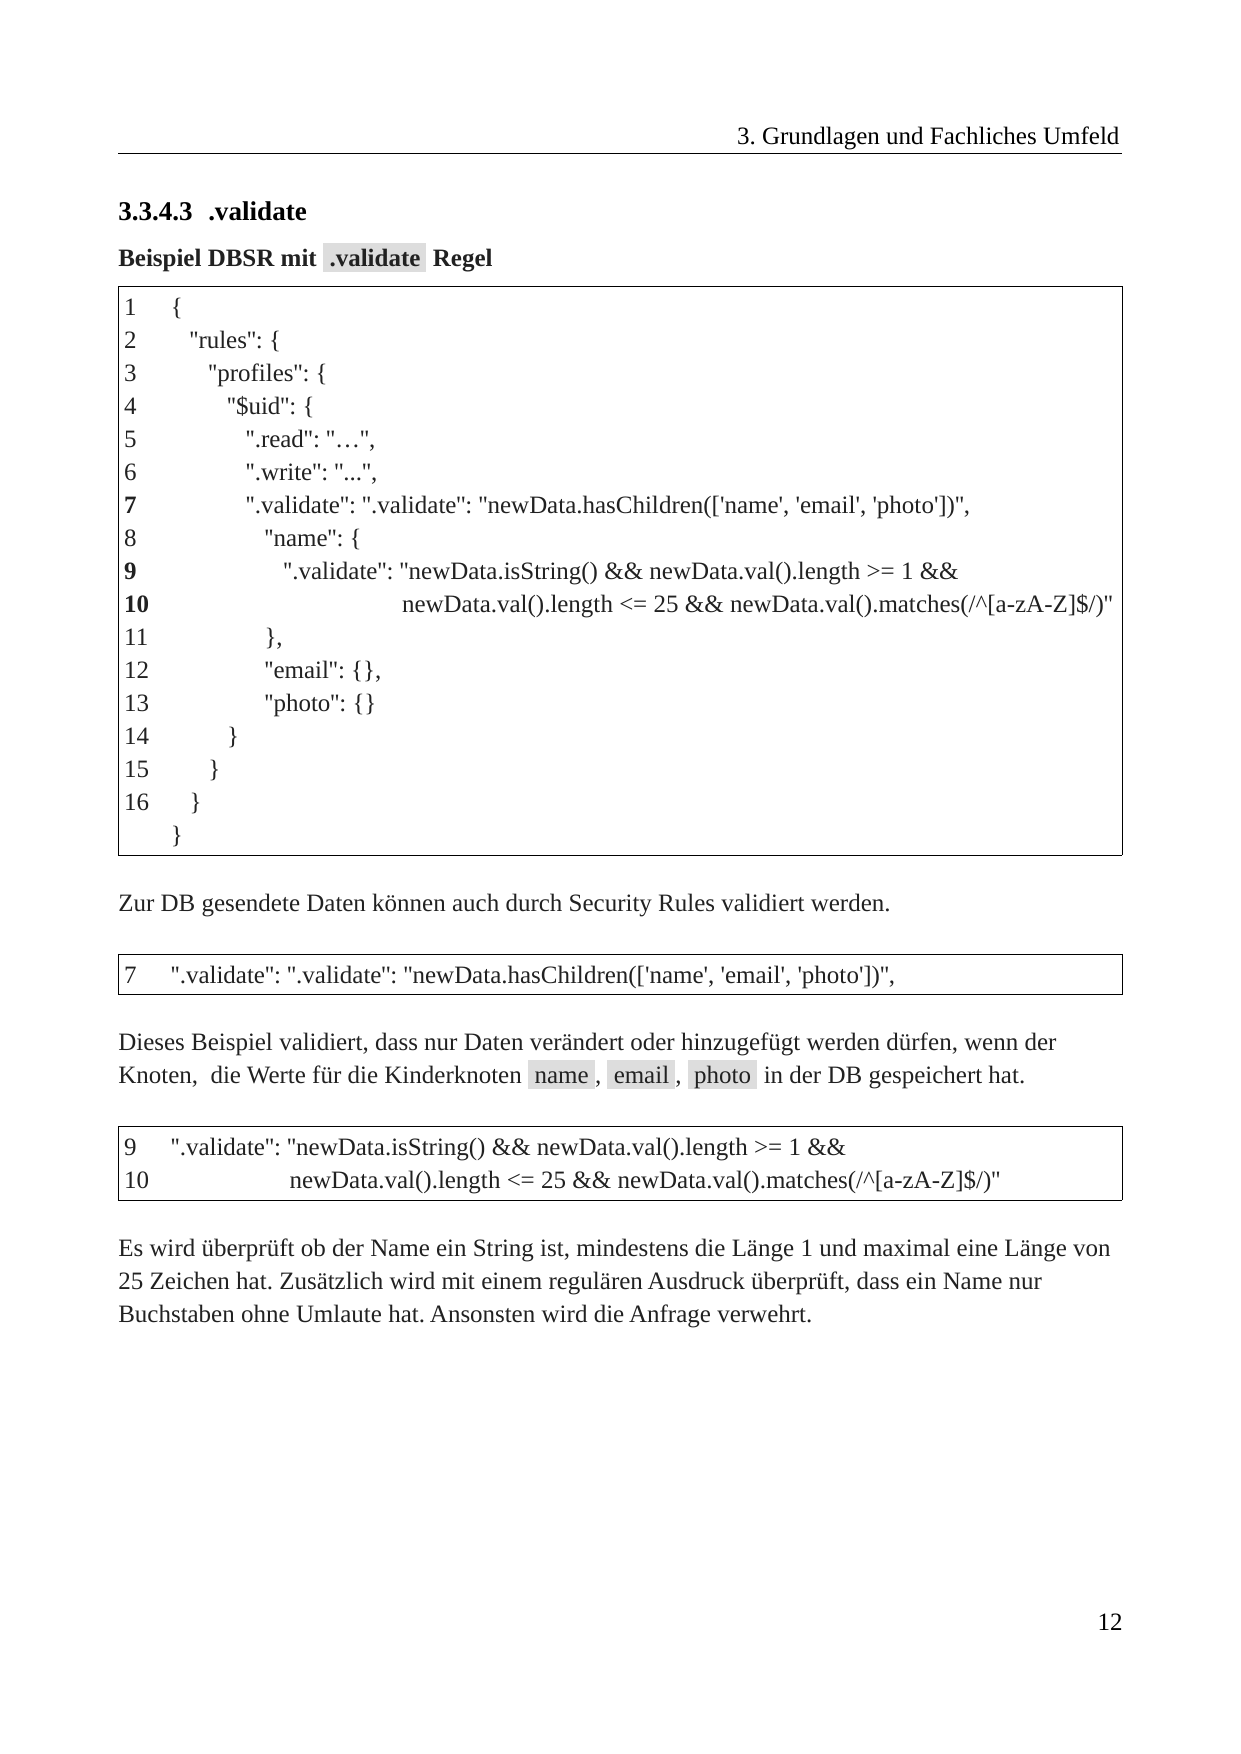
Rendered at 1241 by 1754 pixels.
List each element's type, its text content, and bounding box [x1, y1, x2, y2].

table_header 1 2 3 4 5 6 7 8 9 10 11 12 13 14 15 16 [119, 287, 165, 855]
text Dieses Beispiel validiert, dass nur Daten verändert oder hinzugefügt werden dürfen, wenn der Knoten, die Werte für die Kinderknoten name , email , photo in der DB gespeichert hat. [118, 1027, 1122, 1089]
subtitle .validate [118, 195, 1122, 226]
table_header 7 [119, 955, 165, 994]
table_header ''.validate'': ''.validate'': ''newData.hasChildren(['name', 'email', 'photo'])'', [165, 955, 1122, 994]
table_header { ''rules'': { ''profiles'': { ''$uid'': { ''.read'': ''…'', ''.write'': ''...'', ''.validate'': ''.validate'': ''newData.hasChildren(['name', 'email', 'photo'])'', ''name'': { ''.validate'': ''newData.isString() && newData.val().length >= 1 && newData.val().length <= 25 && newData.val().matches(/^[a-zA-Z]$/)'' }, ''email'': {}, ''photo'': {} } } } } [165, 287, 1122, 855]
text Beispiel DBSR mit .validate Regel [118, 243, 1122, 272]
table_header 9 10 [119, 1127, 165, 1200]
table_header ''.validate'': ''newData.isString() && newData.val().length >= 1 && newData.val().length <= 25 && newData.val().matches(/^[a-zA-Z]$/)'' [165, 1127, 1122, 1200]
text Zur DB gesendete Daten können auch durch Security Rules validiert werden. [118, 888, 1122, 917]
text Es wird überprüft ob der Name ein String ist, mindestens die Länge 1 und maximal eine Länge von 25 Zeichen hat. Zusätzlich wird mit einem regulären Ausdruck überprüft, dass ein Name nur Buchstaben ohne Umlaute hat. Ansonsten wird die Anfrage verwehrt. [118, 1233, 1122, 1328]
